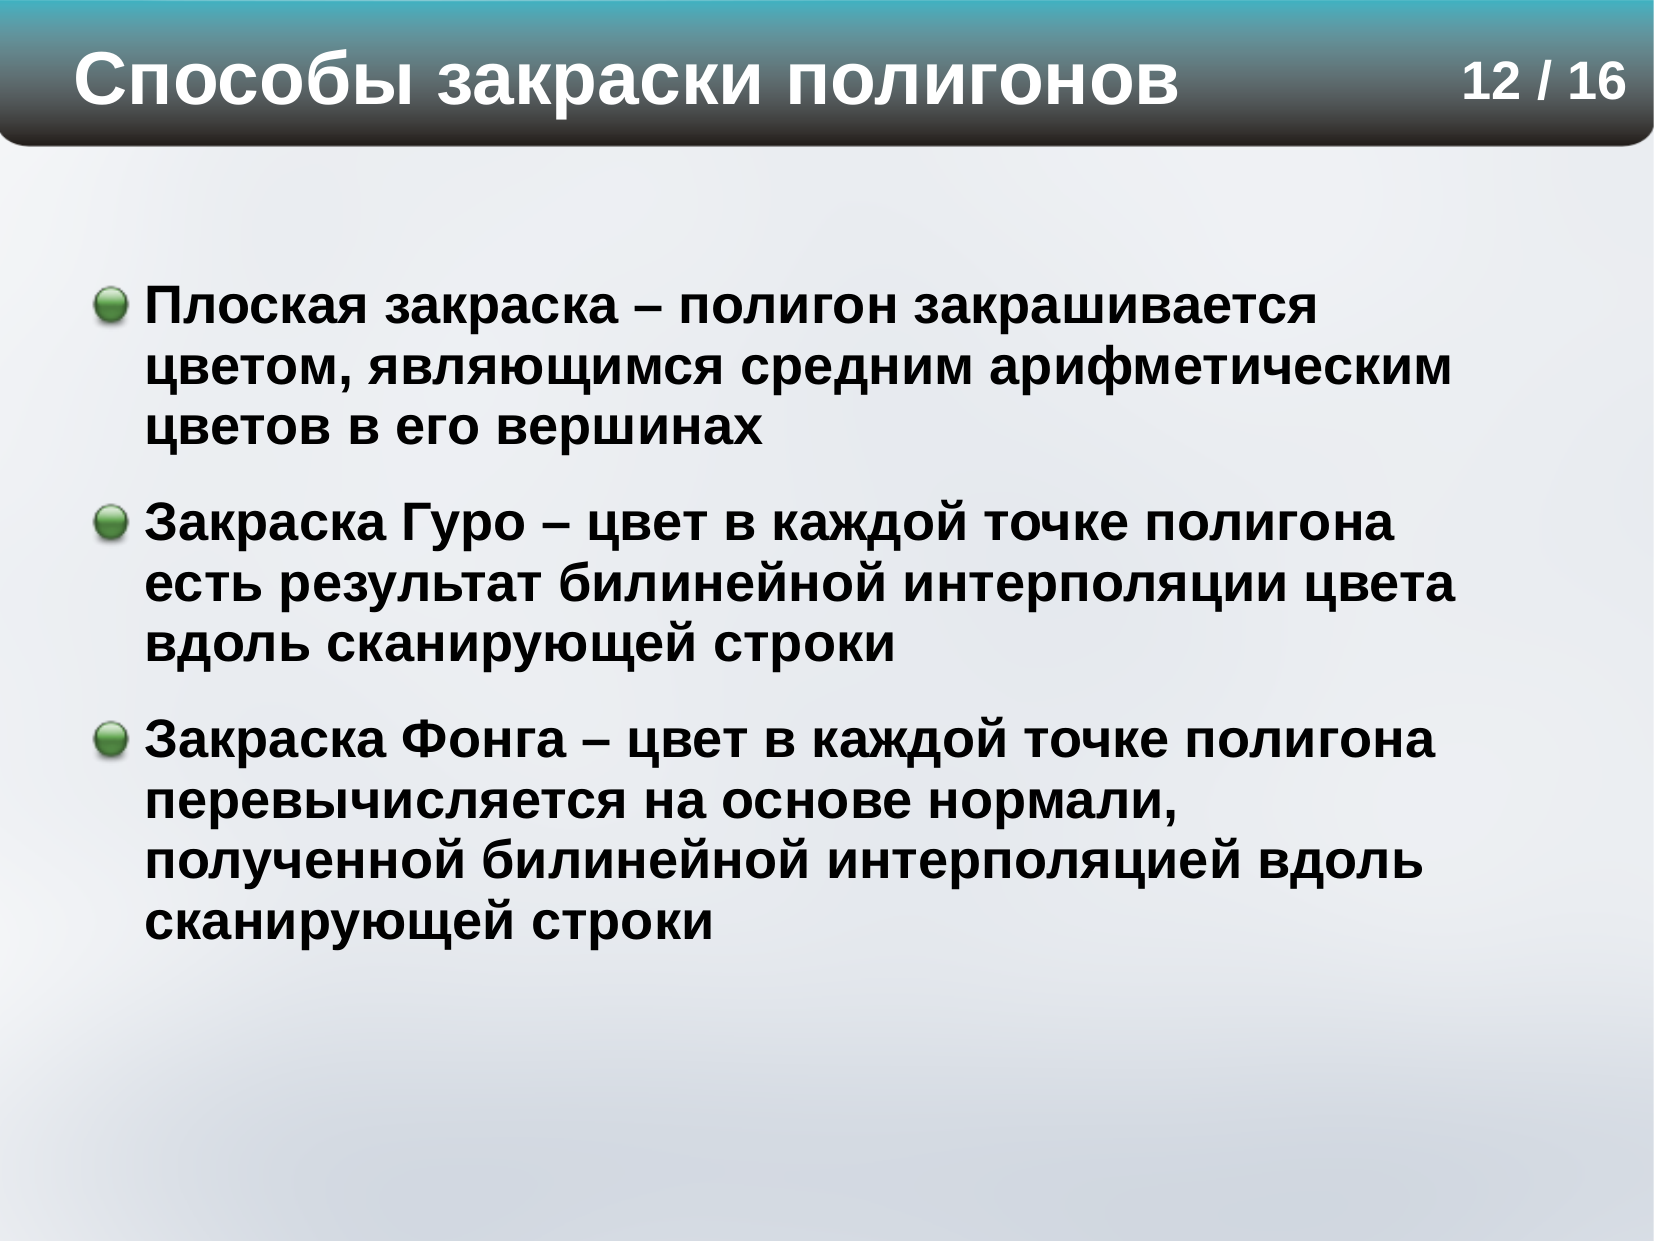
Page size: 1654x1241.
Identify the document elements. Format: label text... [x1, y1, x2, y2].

text_box <номер> / 16 [1446, 42, 1654, 179]
picture [0, 0, 1654, 1241]
text_box Способы закраски полигонов [59, 29, 1241, 129]
text_box Плоская закраска – полигон закрашивается цветом, являющимся средним арифметическим цветов в его вершинах Закраска Гуро – цвет в каждой точке полигона есть результат билинейной интерполяции цвета вдоль сканирующей строки Закраска Фонга – цвет в каждой точке полигона перевычисляется на основе нормали, полученной билинейной интерполяцией вдоль сканирующей строки [70, 177, 1506, 959]
